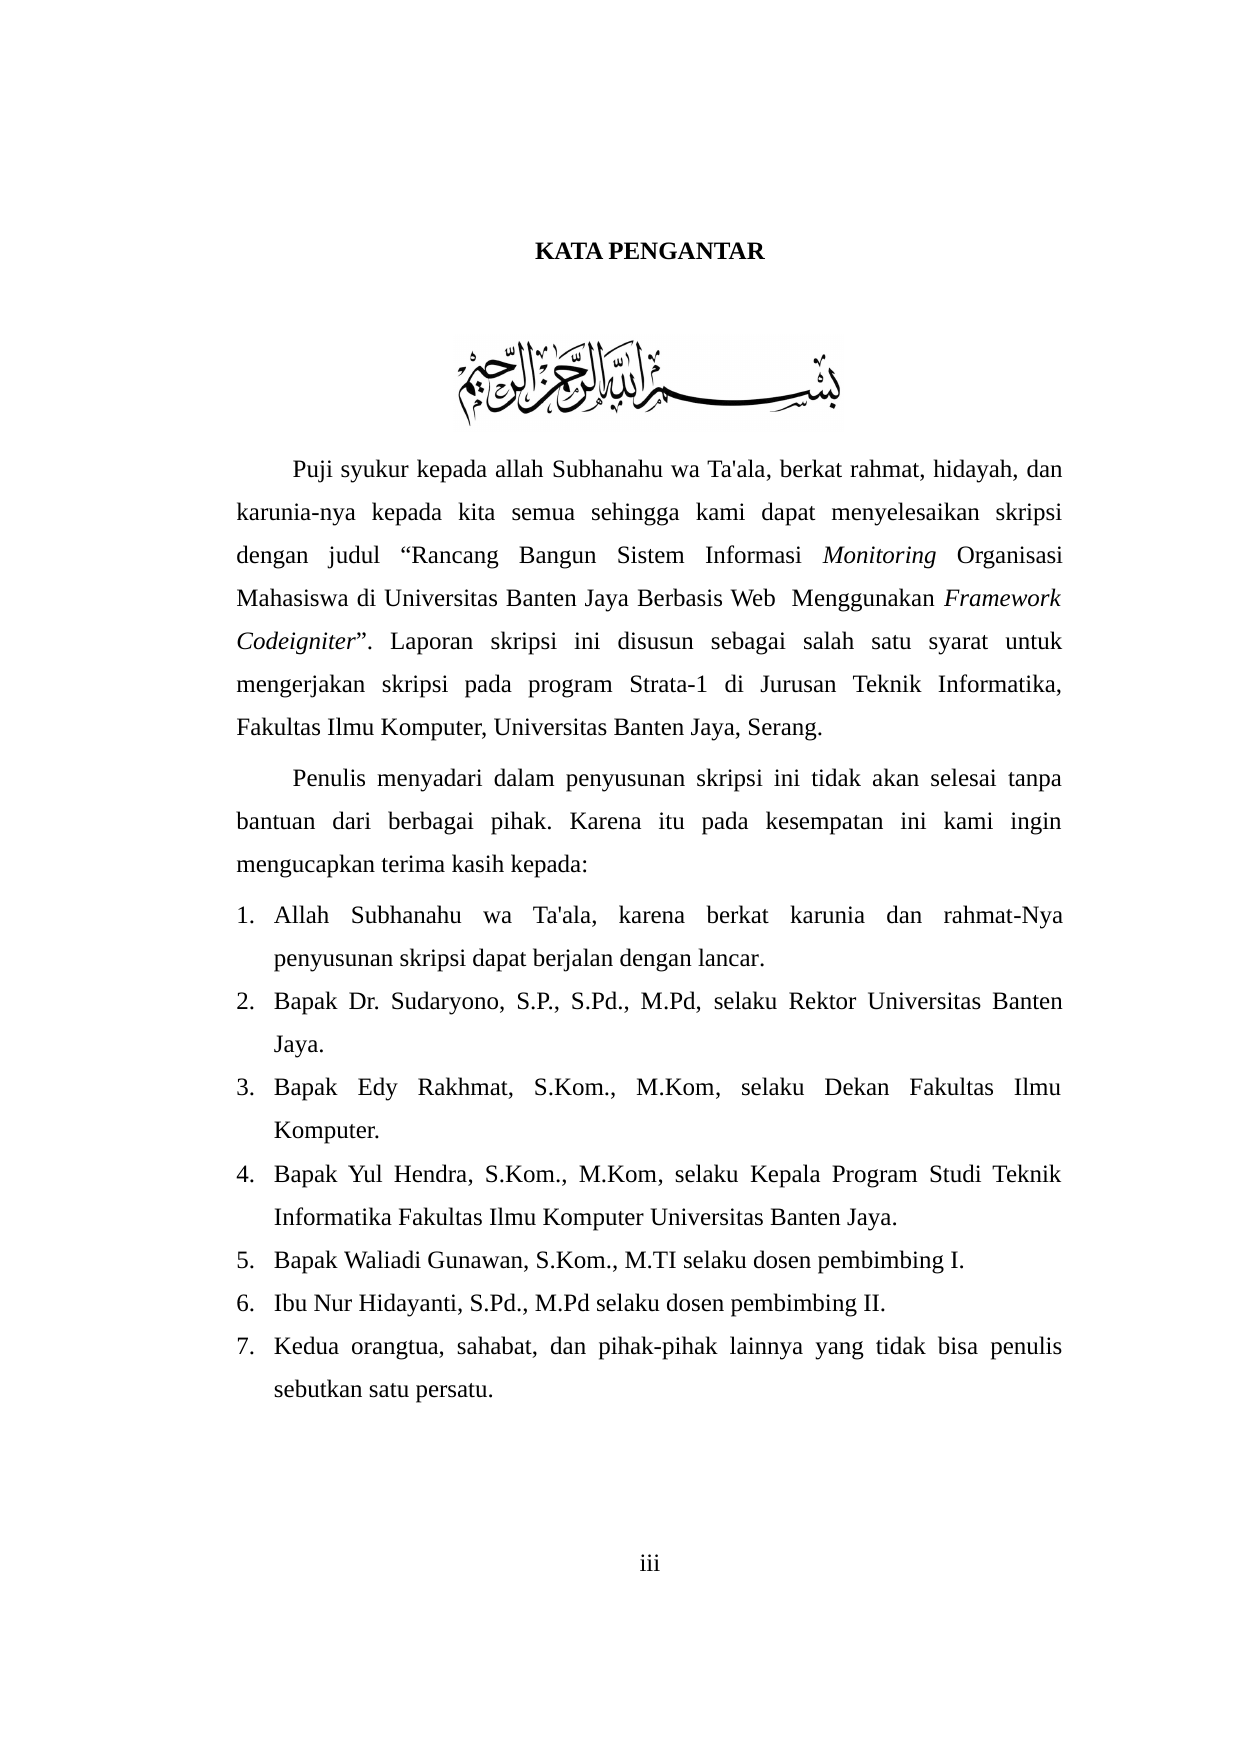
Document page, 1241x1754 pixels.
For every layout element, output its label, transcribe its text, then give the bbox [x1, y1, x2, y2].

list Bapak Dr. Sudaryono, S.P., S.Pd., M.Pd, selaku Rektor Universitas Banten Jaya. [236, 986, 1063, 1058]
list Bapak Yul Hendra, S.Kom., M.Kom, selaku Kepala Program Studi Teknik Informatika Fakultas Ilmu Komputer Universitas Banten Jaya. [236, 1159, 1062, 1231]
list Bapak Edy Rakhmat, S.Kom., M.Kom, selaku Dekan Fakultas Ilmu Komputer. [236, 1072, 1062, 1144]
list Kedua orangtua, sahabat, dan pihak-pihak lainnya yang tidak bisa penulis sebutkan satu persatu. [236, 1331, 1063, 1403]
picture [453, 334, 844, 432]
list Bapak Waliadi Gunawan, S.Kom., M.TI selaku dosen pembimbing I. [236, 1245, 1063, 1274]
text Puji syukur kepada allah Subhanahu wa Ta'ala, berkat rahmat, hidayah, dan karunia-nya kepada kita semua sehingga kami dapat menyelesaikan skripsi dengan judul “Rancang Bangun Sistem Informasi Monitoring Organisasi Mahasiswa di Universitas Banten Jaya Berbasis Web Menggunakan Framework Codeigniter”. Laporan skripsi ini disusun sebagai salah satu syarat untuk mengerjakan skripsi pada program Strata-1 di Jurusan Teknik Informatika, Fakultas Ilmu Komputer, Universitas Banten Jaya, Serang. [236, 454, 1063, 741]
list Allah Subhanahu wa Ta'ala, karena berkat karunia dan rahmat-Nya penyusunan skripsi dapat berjalan dengan lancar. [236, 900, 1063, 972]
list Ibu Nur Hidayanti, S.Pd., M.Pd selaku dosen pembimbing II. [236, 1288, 1063, 1317]
text Penulis menyadari dalam penyusunan skripsi ini tidak akan selesai tanpa bantuan dari berbagai pihak. Karena itu pada kesempatan ini kami ingin mengucapkan terima kasih kepada: [236, 763, 1063, 878]
text KATA PENGANTAR [236, 236, 1063, 265]
